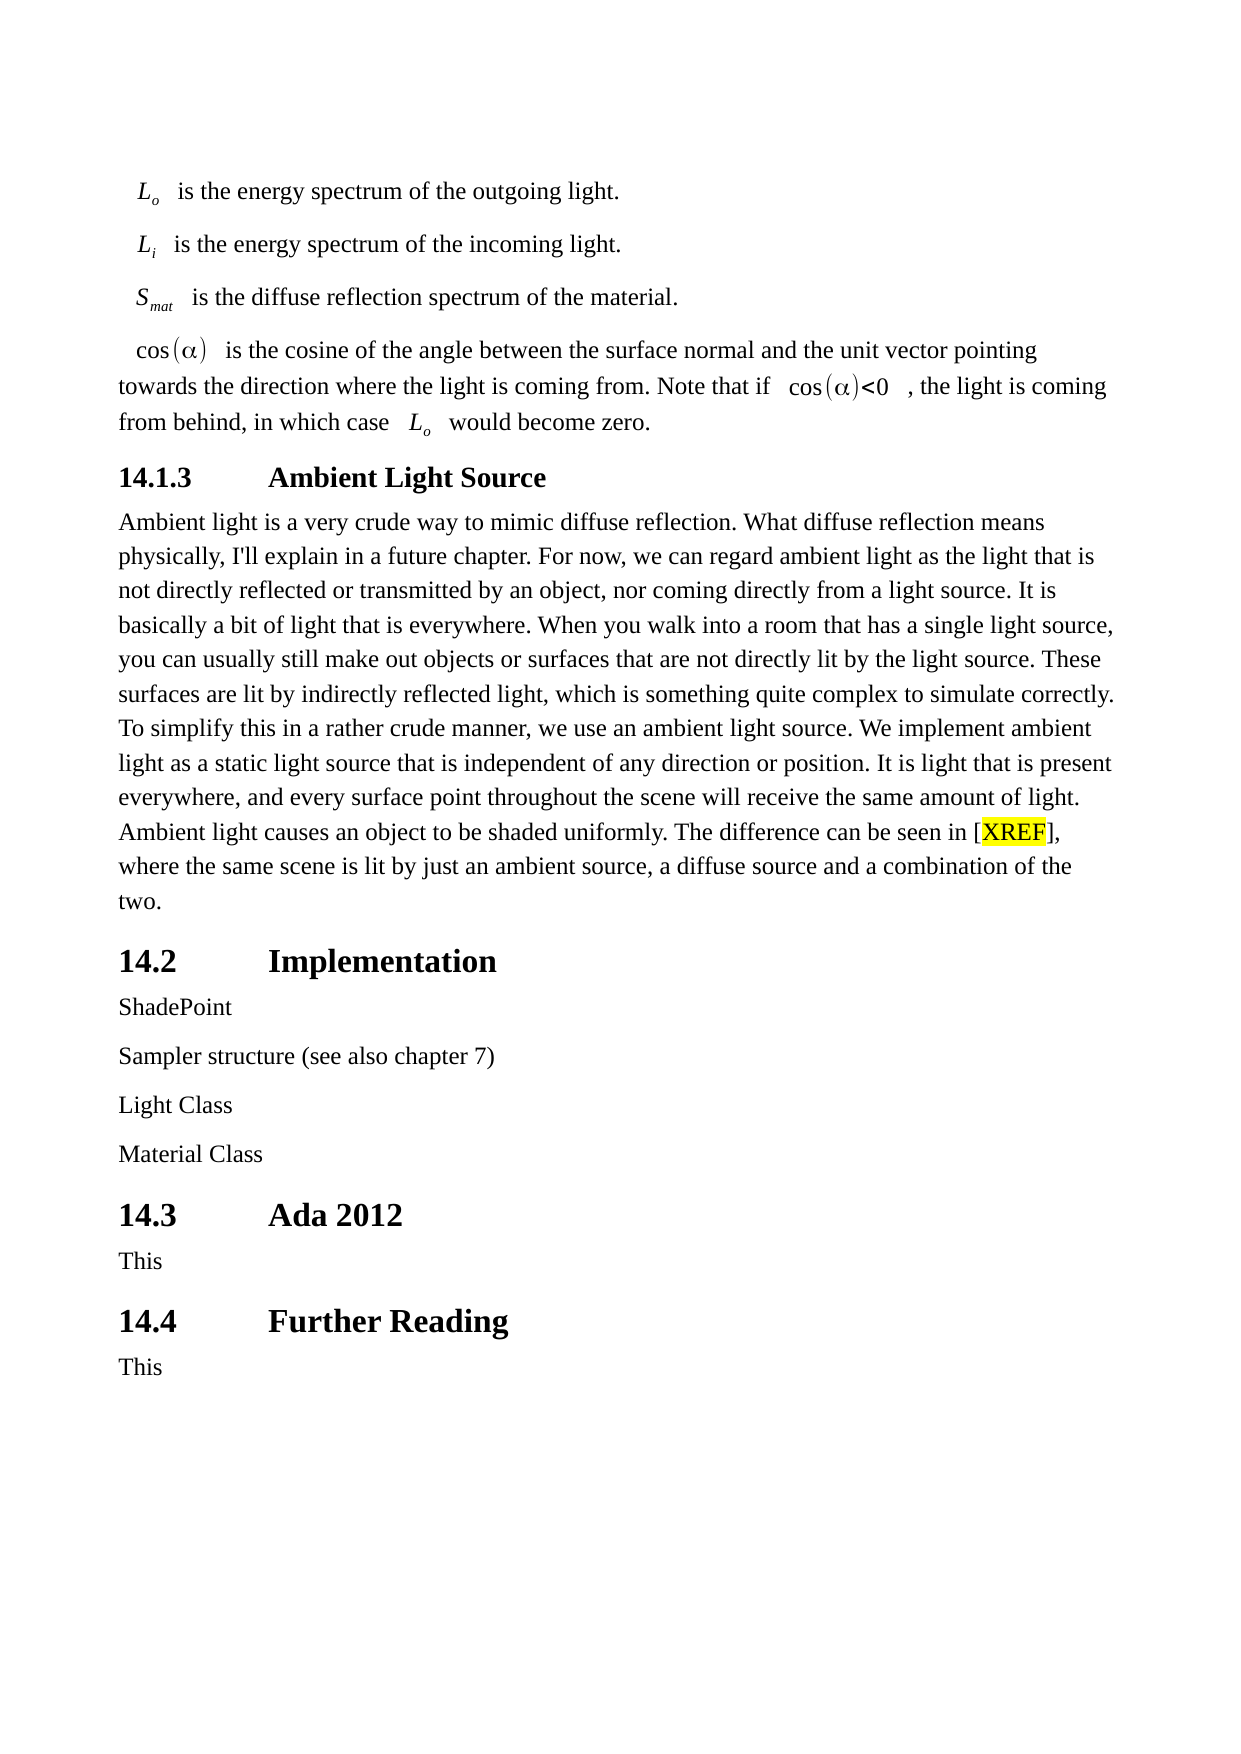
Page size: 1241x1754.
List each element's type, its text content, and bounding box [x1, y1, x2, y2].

text This [118, 1352, 1122, 1381]
subtitle Ada 2012 [118, 1195, 1122, 1233]
text is the energy spectrum of the outgoing light. [118, 176, 1122, 209]
text Material Class [118, 1139, 1122, 1168]
text This [118, 1246, 1122, 1275]
subtitle Ambient Light Source [118, 460, 1122, 494]
text is the energy spectrum of the incoming light. [118, 229, 1122, 262]
text ShadePoint [118, 992, 1122, 1021]
text is the cosine of the angle between the surface normal and the unit vector pointing towards the direction where the light is coming from. Note that if, the light is coming from behind, in which casewould become zero. [118, 335, 1122, 440]
subtitle Further Reading [118, 1301, 1122, 1340]
text is the diffuse reflection spectrum of the material. [118, 282, 1122, 314]
text Light Class [118, 1090, 1122, 1119]
text Sampler structure (see also chapter 7) [118, 1041, 1122, 1070]
text Ambient light is a very crude way to mimic diffuse reflection. What diffuse reflection means physically, I'll explain in a future chapter. For now, we can regard ambient light as the light that is not directly reflected or transmitted by an object, nor coming directly from a light source. It is basically a bit of light that is everywhere. When you walk into a room that has a single light source, you can usually still make out objects or surfaces that are not directly lit by the light source. These surfaces are lit by indirectly reflected light, which is something quite complex to simulate correctly. To simplify this in a rather crude manner, we use an ambient light source. We implement ambient light as a static light source that is independent of any direction or position. It is light that is present everywhere, and every surface point throughout the scene will receive the same amount of light. Ambient light causes an object to be shaded uniformly. The difference can be seen in [XREF], where the same scene is lit by just an ambient source, a diffuse source and a combination of the two. [118, 507, 1122, 914]
subtitle Implementation [118, 941, 1122, 980]
